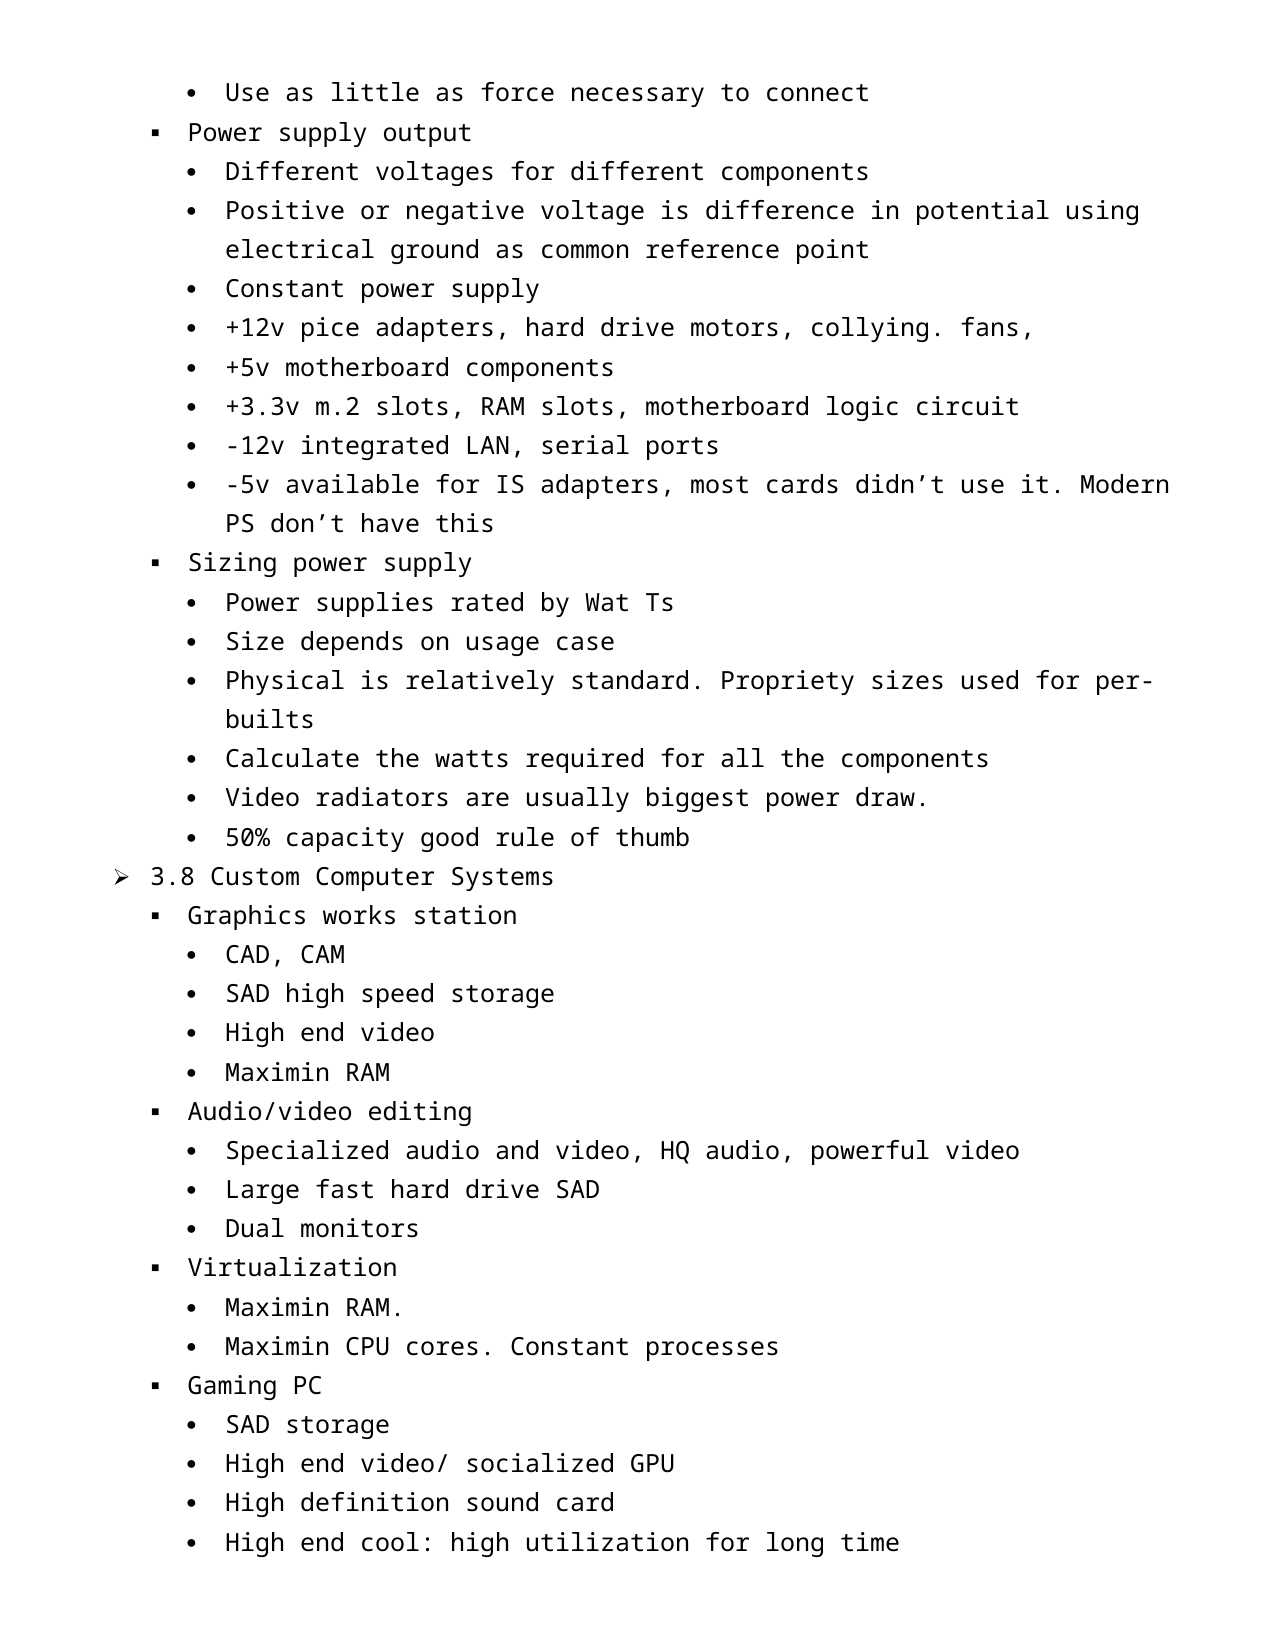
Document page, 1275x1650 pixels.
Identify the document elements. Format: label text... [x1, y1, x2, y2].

list High end video/ socialized GPU [187, 1446, 1200, 1480]
list High definition sound card [187, 1485, 1200, 1519]
list Different voltages for different components [187, 153, 1200, 187]
list Graphics works station [150, 897, 1200, 932]
list Gaming PC [150, 1367, 1200, 1402]
list Constant power supply [187, 271, 1200, 305]
list CAD, CAM [187, 937, 1200, 971]
list SAD high speed storage [187, 976, 1200, 1010]
list Physical is relatively standard. Propriety sizes used for per-builts [187, 662, 1200, 736]
list SAD storage [187, 1407, 1200, 1441]
list Use as little as force necessary to connect [187, 75, 1200, 109]
list Maximin CPU cores. Constant processes [187, 1328, 1200, 1362]
list -12v integrated LAN, serial ports [187, 427, 1200, 462]
list Power supply output [150, 114, 1200, 148]
list Sizing power supply [150, 545, 1200, 579]
list Video radiators are usually biggest power draw. [187, 780, 1200, 814]
list +3.3v m.2 slots, RAM slots, motherboard logic circuit [187, 388, 1200, 422]
list High end cool: high utilization for long time [187, 1524, 1200, 1558]
list High end video [187, 1015, 1200, 1049]
list Large fast hard drive SAD [187, 1172, 1200, 1206]
list +12v pice adapters, hard drive motors, collying. fans, [187, 310, 1200, 344]
list Maximin RAM [187, 1054, 1200, 1088]
list 3.8 Custom Computer Systems [112, 858, 1200, 892]
list +5v motherboard components [187, 349, 1200, 383]
list -5v available for IS adapters, most cards didn’t use it. Modern PS don’t have this [187, 467, 1200, 540]
list Power supplies rated by Wat Ts [187, 584, 1200, 618]
list Size depends on usage case [187, 623, 1200, 657]
list Maximin RAM. [187, 1289, 1200, 1323]
list Specialized audio and video, HQ audio, powerful video [187, 1132, 1200, 1167]
list Positive or negative voltage is difference in potential using electrical ground as common reference point [187, 192, 1200, 266]
list Dual monitors [187, 1211, 1200, 1245]
list Audio/video editing [150, 1093, 1200, 1127]
list 50% capacity good rule of thumb [187, 819, 1200, 853]
list Virtualization [150, 1250, 1200, 1284]
list Calculate the watts required for all the components [187, 741, 1200, 775]
